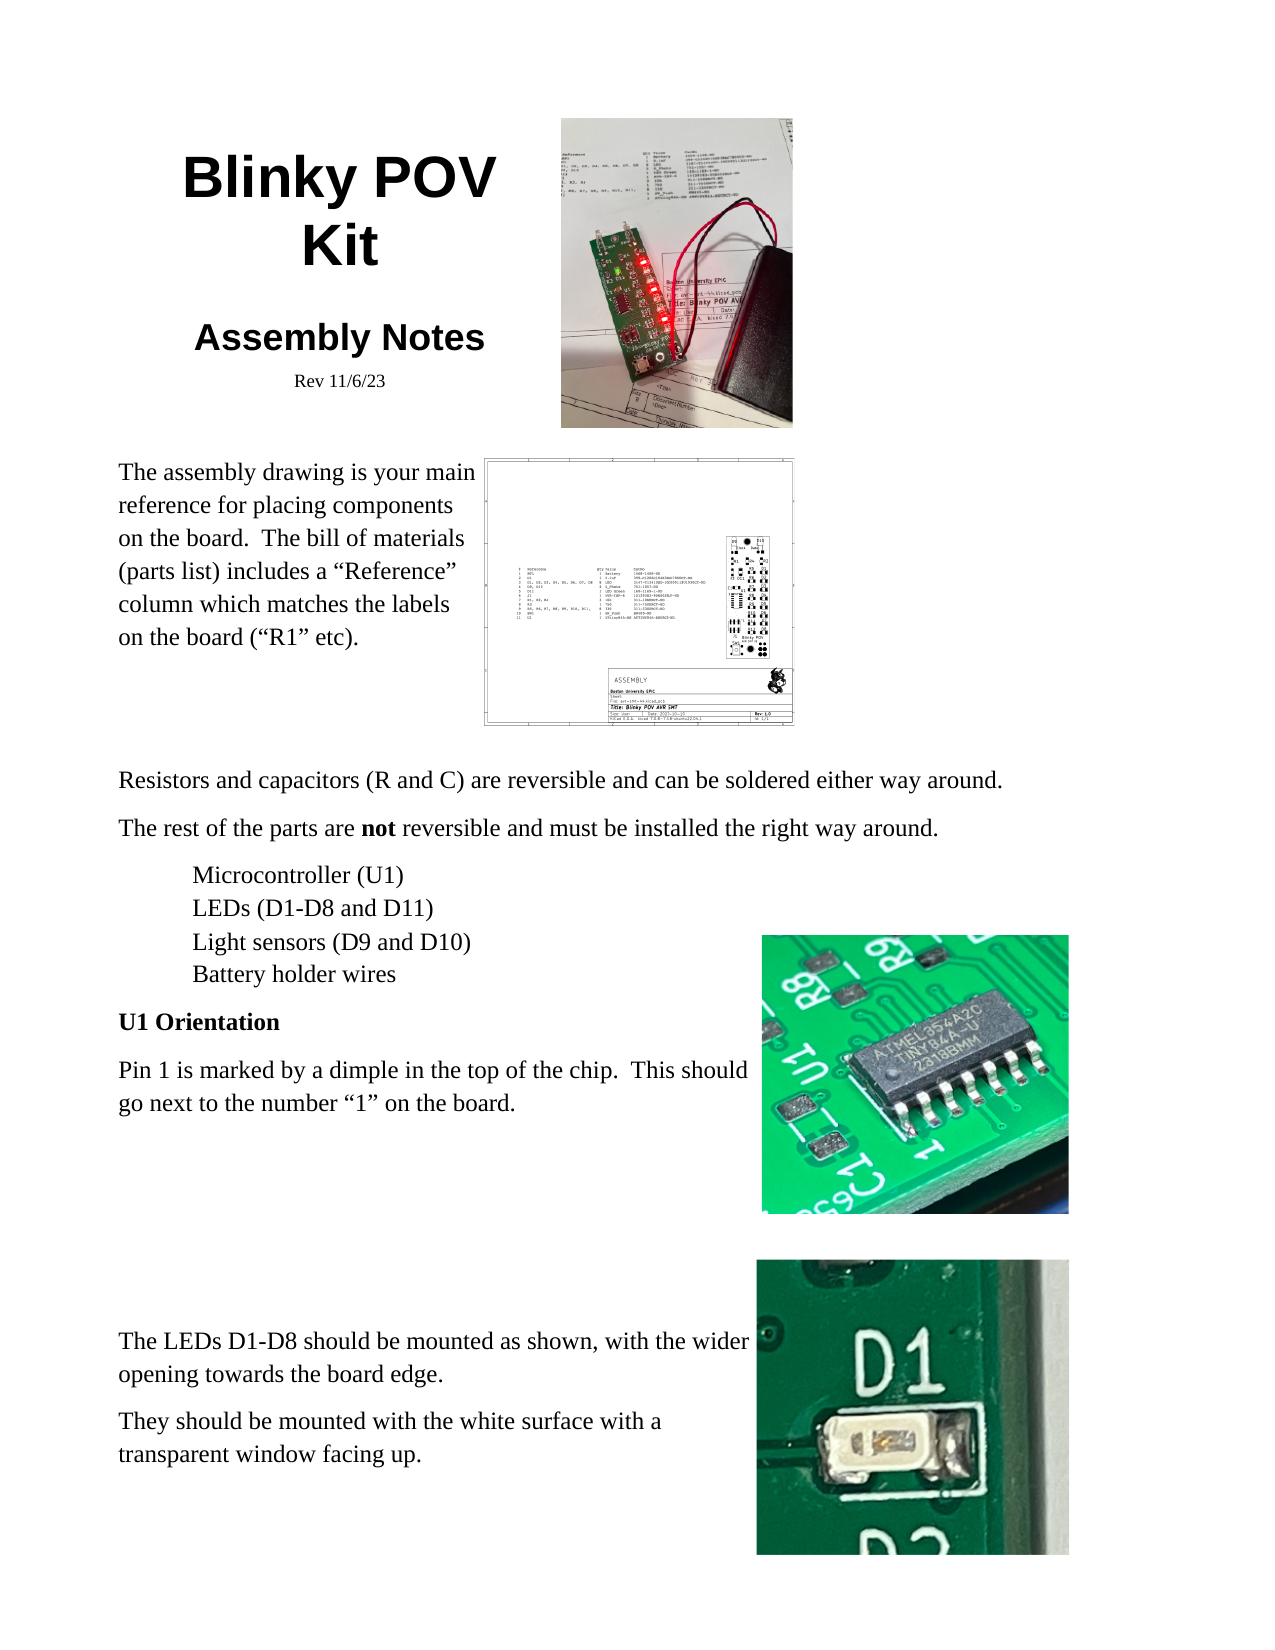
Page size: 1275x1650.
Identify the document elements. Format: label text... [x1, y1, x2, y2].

title [793, 143, 1157, 277]
text [793, 370, 1157, 392]
text [1069, 1055, 1157, 1117]
picture [761, 935, 1069, 1214]
subtitle [793, 315, 1157, 358]
title Blinky POV Kit [118, 143, 561, 277]
text They should be mounted with the white surface with a transparent window facing up. [118, 1406, 756, 1468]
text Resistors and capacitors (R and C) are reversible and can be soldered either way around. [118, 765, 1157, 794]
picture [480, 457, 795, 728]
text The LEDs D1-D8 should be mounted as shown, with the wider opening towards the board edge. [118, 1326, 756, 1388]
text Microcontroller (U1) LEDs (D1-D8 and D11) Light sensors (D9 and D10) Battery holder wires [118, 861, 1157, 988]
subtitle Assembly Notes [118, 315, 561, 358]
text The rest of the parts are not reversible and must be installed the right way around. [118, 813, 1157, 842]
text U1 Orientation [118, 1007, 761, 1036]
picture [561, 118, 793, 428]
picture [757, 1260, 1069, 1554]
text [1070, 1326, 1157, 1388]
text Pin 1 is marked by a dimple in the top of the chip. This should go next to the number “1” on the board. [118, 1055, 761, 1117]
text Rev 11/6/23 [118, 370, 561, 392]
text [795, 457, 1157, 651]
text [1069, 1007, 1157, 1036]
text [1070, 1406, 1157, 1468]
text The assembly drawing is your main reference for placing components on the board. The bill of materials (parts list) includes a “Reference” column which matches the labels on the board (“R1” etc). [118, 457, 480, 651]
